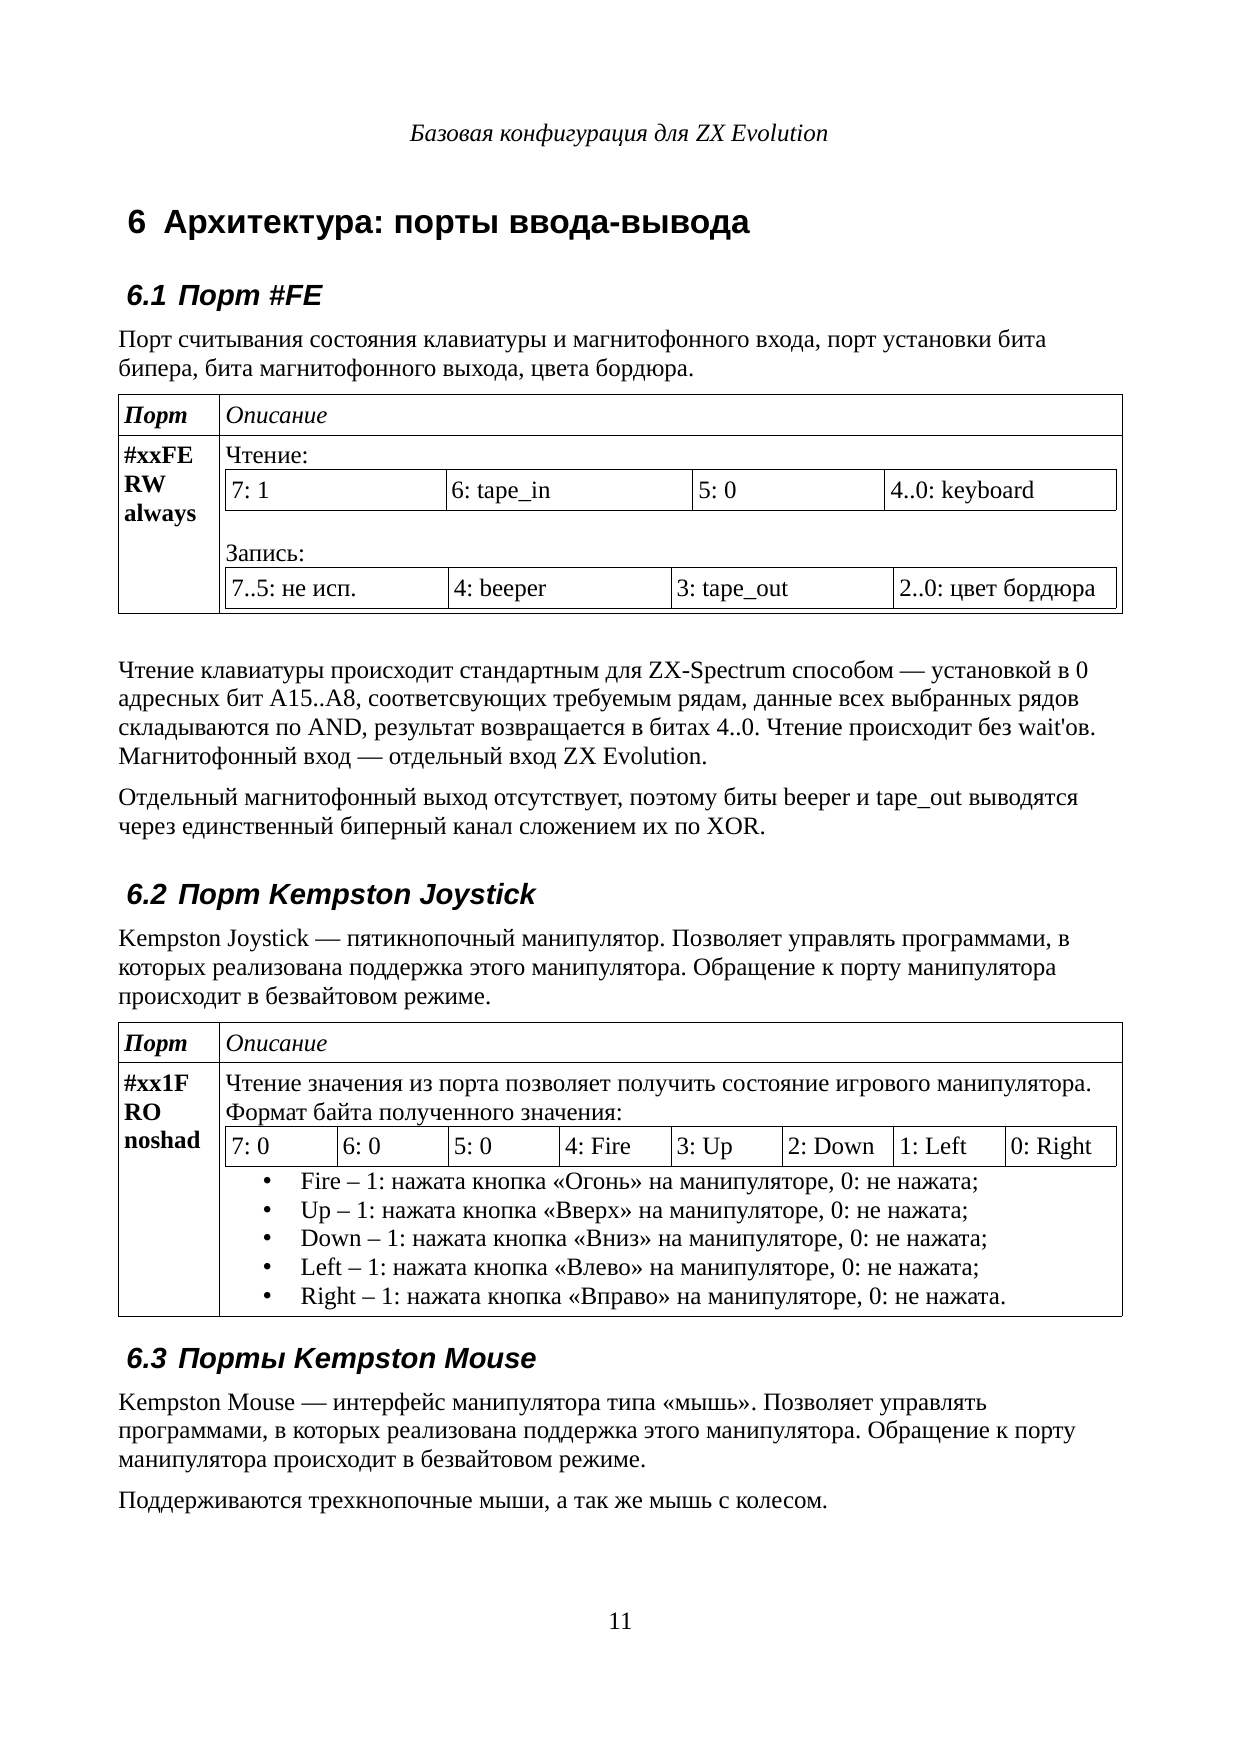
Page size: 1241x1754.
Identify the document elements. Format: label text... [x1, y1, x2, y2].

table_header Порт [119, 395, 219, 434]
table_header 5: 0 [693, 470, 884, 509]
table_header 0: Right [1006, 1127, 1116, 1166]
table_header 5: 0 [449, 1127, 559, 1166]
table_header 3: tape_out [672, 568, 893, 607]
text Kempston Joystick — пятикнопочный манипулятор. Позволяет управлять программами, в которых реализована поддержка этого манипулятора. Обращение к порту манипулятора происходит в безвайтовом режиме. [118, 923, 1122, 1009]
table_header 6: 0 [338, 1127, 448, 1166]
text Отдельный магнитофонный выход отсутствует, поэтому биты beeper и tape_out выводятся через единственный биперный канал сложением их по XOR. [118, 782, 1122, 840]
table_header 4..0: keyboard [885, 470, 1116, 509]
subtitle Порт #FE [118, 278, 1122, 312]
table_cell #xx1F RO noshad [119, 1063, 219, 1316]
table_header 2: Down [783, 1127, 893, 1166]
table_header 1: Left [894, 1127, 1005, 1166]
text Kempston Mouse — интерфейс манипулятора типа «мышь». Позволяет управлять программами, в которых реализована поддержка этого манипулятора. Обращение к порту манипулятора происходит в безвайтовом режиме. [118, 1387, 1122, 1473]
table_header 4: beeper [449, 568, 671, 607]
table_header 7: 1 [226, 470, 446, 509]
table_cell Чтение: Запись: [220, 436, 1122, 613]
subtitle Порт Kempston Joystick [118, 877, 1122, 911]
table_header 7: 0 [226, 1127, 337, 1166]
text Порт считывания состояния клавиатуры и магнитофонного входа, порт установки бита бипера, бита магнитофонного выхода, цвета бордюра. [118, 324, 1122, 382]
table_header Порт [119, 1023, 219, 1062]
table_header 3: Up [672, 1127, 782, 1166]
table_header 2..0: цвет бордюра [894, 568, 1116, 607]
text Чтение клавиатуры происходит стандартным для ZX-Spectrum способом — установкой в 0 адресных бит A15..A8, соответсвующих требуемым рядам, данные всех выбранных рядов складываются по AND, результат возвращается в битах 4..0. Чтение происходит без wait'ов. Магнитофонный вход — отдельный вход ZX Evolution. [118, 655, 1122, 770]
table_header 7..5: не исп. [226, 568, 448, 607]
table_header 4: Fire [560, 1127, 671, 1166]
subtitle Порты Kempston Mouse [118, 1341, 1122, 1374]
table_cell #xxFE RW always [119, 436, 219, 613]
table_header Описание [220, 395, 1122, 434]
text Поддерживаются трехкнопочные мыши, а так же мышь с колесом. [118, 1485, 1122, 1514]
table_cell Чтение значения из порта позволяет получить состояние игрового манипулятора. Формат байта полученного значения: Fire – 1: нажата кнопка «Огонь» на манипуляторе, 0: не нажата; Up – 1: нажата кнопка «Вверх» на манипуляторе, 0: не нажата; Down – 1: нажата кнопка «Вниз» на манипуляторе, 0: не нажата; Left – 1: нажата кнопка «Влево» на манипуляторе, 0: не нажата; Right – 1: нажата кнопка «Вправо» на манипуляторе, 0: не нажата. [220, 1063, 1122, 1316]
table_header 6: tape_in [447, 470, 692, 509]
subtitle Архитектура: порты ввода-вывода [118, 202, 1122, 241]
table_header Описание [220, 1023, 1122, 1062]
